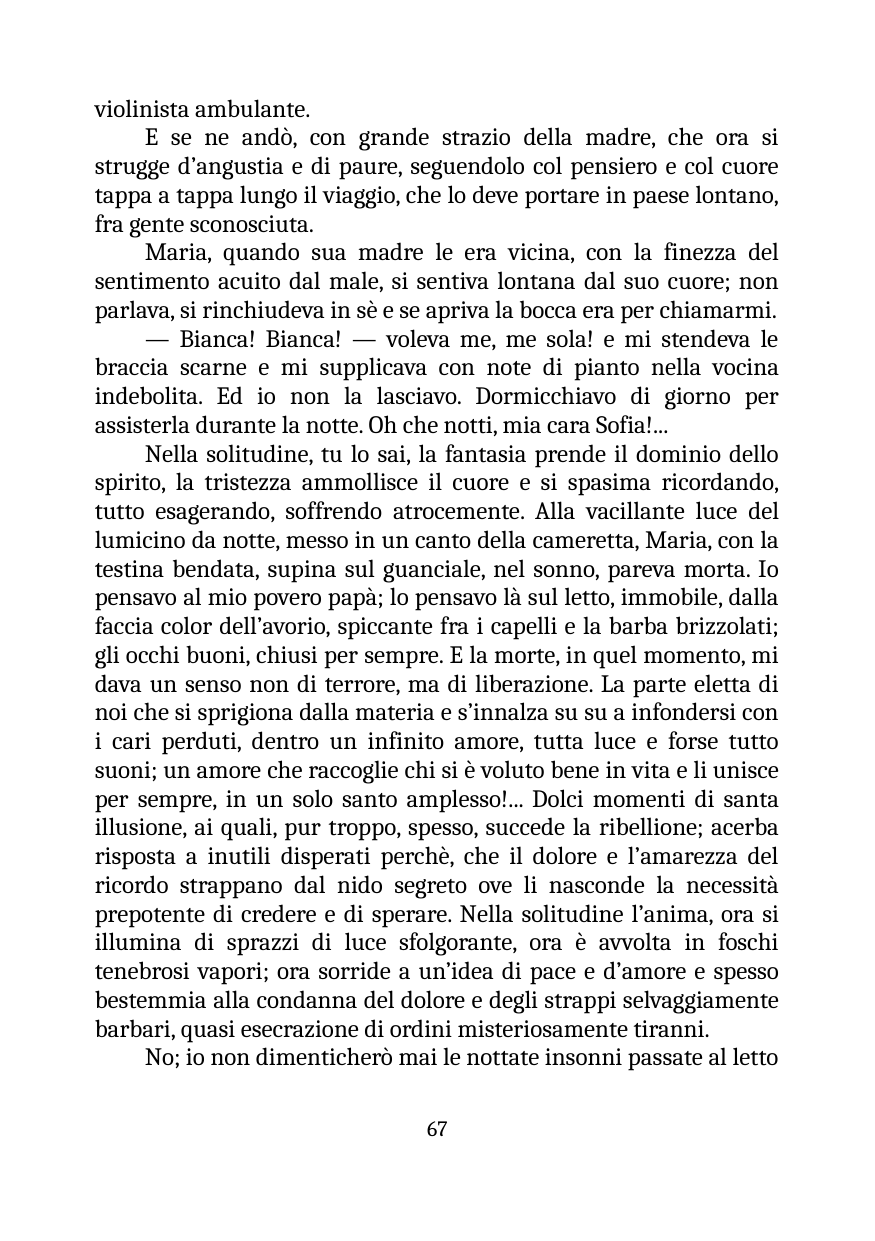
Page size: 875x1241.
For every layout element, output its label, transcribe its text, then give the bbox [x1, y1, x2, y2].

text Nella solitudine, tu lo sai, la fantasia prende il dominio dello spirito, la tristezza ammollisce il cuore e si spasima ricordando, tutto esagerando, soffrendo atrocemente. Alla vacillante luce del lumicino da notte, messo in un canto della cameretta, Maria, con la testina bendata, supina sul guanciale, nel sonno, pareva morta. Io pensavo al mio povero papà; lo pensavo là sul letto, immobile, dalla faccia color dell’avorio, spiccante fra i capelli e la barba brizzolati; gli occhi buoni, chiusi per sempre. E la morte, in quel momento, mi dava un senso non di terrore, ma di liberazione. La parte eletta di noi che si sprigiona dalla materia e s’innalza su su a infondersi con i cari perduti, dentro un infinito amore, tutta luce e forse tutto suoni; un amore che raccoglie chi si è voluto bene in vita e li unisce per sempre, in un solo santo amplesso!... Dolci momenti di santa illusione, ai quali, pur troppo, spesso, succede la ribellione; acerba risposta a inutili disperati perchè, che il dolore e l’amarezza del ricordo strappano dal nido segreto ove li nasconde la necessità prepotente di credere e di sperare. Nella solitudine l’anima, ora si illumina di sprazzi di luce sfolgorante, ora è avvolta in foschi tenebrosi vapori; ora sorride a un’idea di pace e d’amore e spesso bestemmia alla condanna del dolore e degli strappi selvaggiamente barbari, quasi esecrazione di ordini misteriosamente tiranni. [94, 439, 779, 1043]
text — Bianca! Bianca! — voleva me, me sola! e mi stendeva le braccia scarne e mi supplicava con note di pianto nella vocina indebolita. Ed io non la lasciavo. Dormicchiavo di giorno per assisterla durante la notte. Oh che notti, mia cara Sofia!... [94, 324, 779, 439]
text E se ne andò, con grande strazio della madre, che ora si strugge d’angustia e di paure, seguendolo col pensiero e col cuore tappa a tappa lungo il viaggio, che lo deve portare in paese lontano, fra gente sconosciuta. [94, 123, 779, 238]
text Maria, quando sua madre le era vicina, con la finezza del sentimento acuito dal male, si sentiva lontana dal suo cuore; non parlava, si rinchiudeva in sè e se apriva la bocca era per chiamarmi. [94, 238, 779, 324]
text No; io non dimenticherò mai le nottate insonni passate al letto [94, 1043, 779, 1072]
text violinista ambulante. [94, 94, 779, 123]
